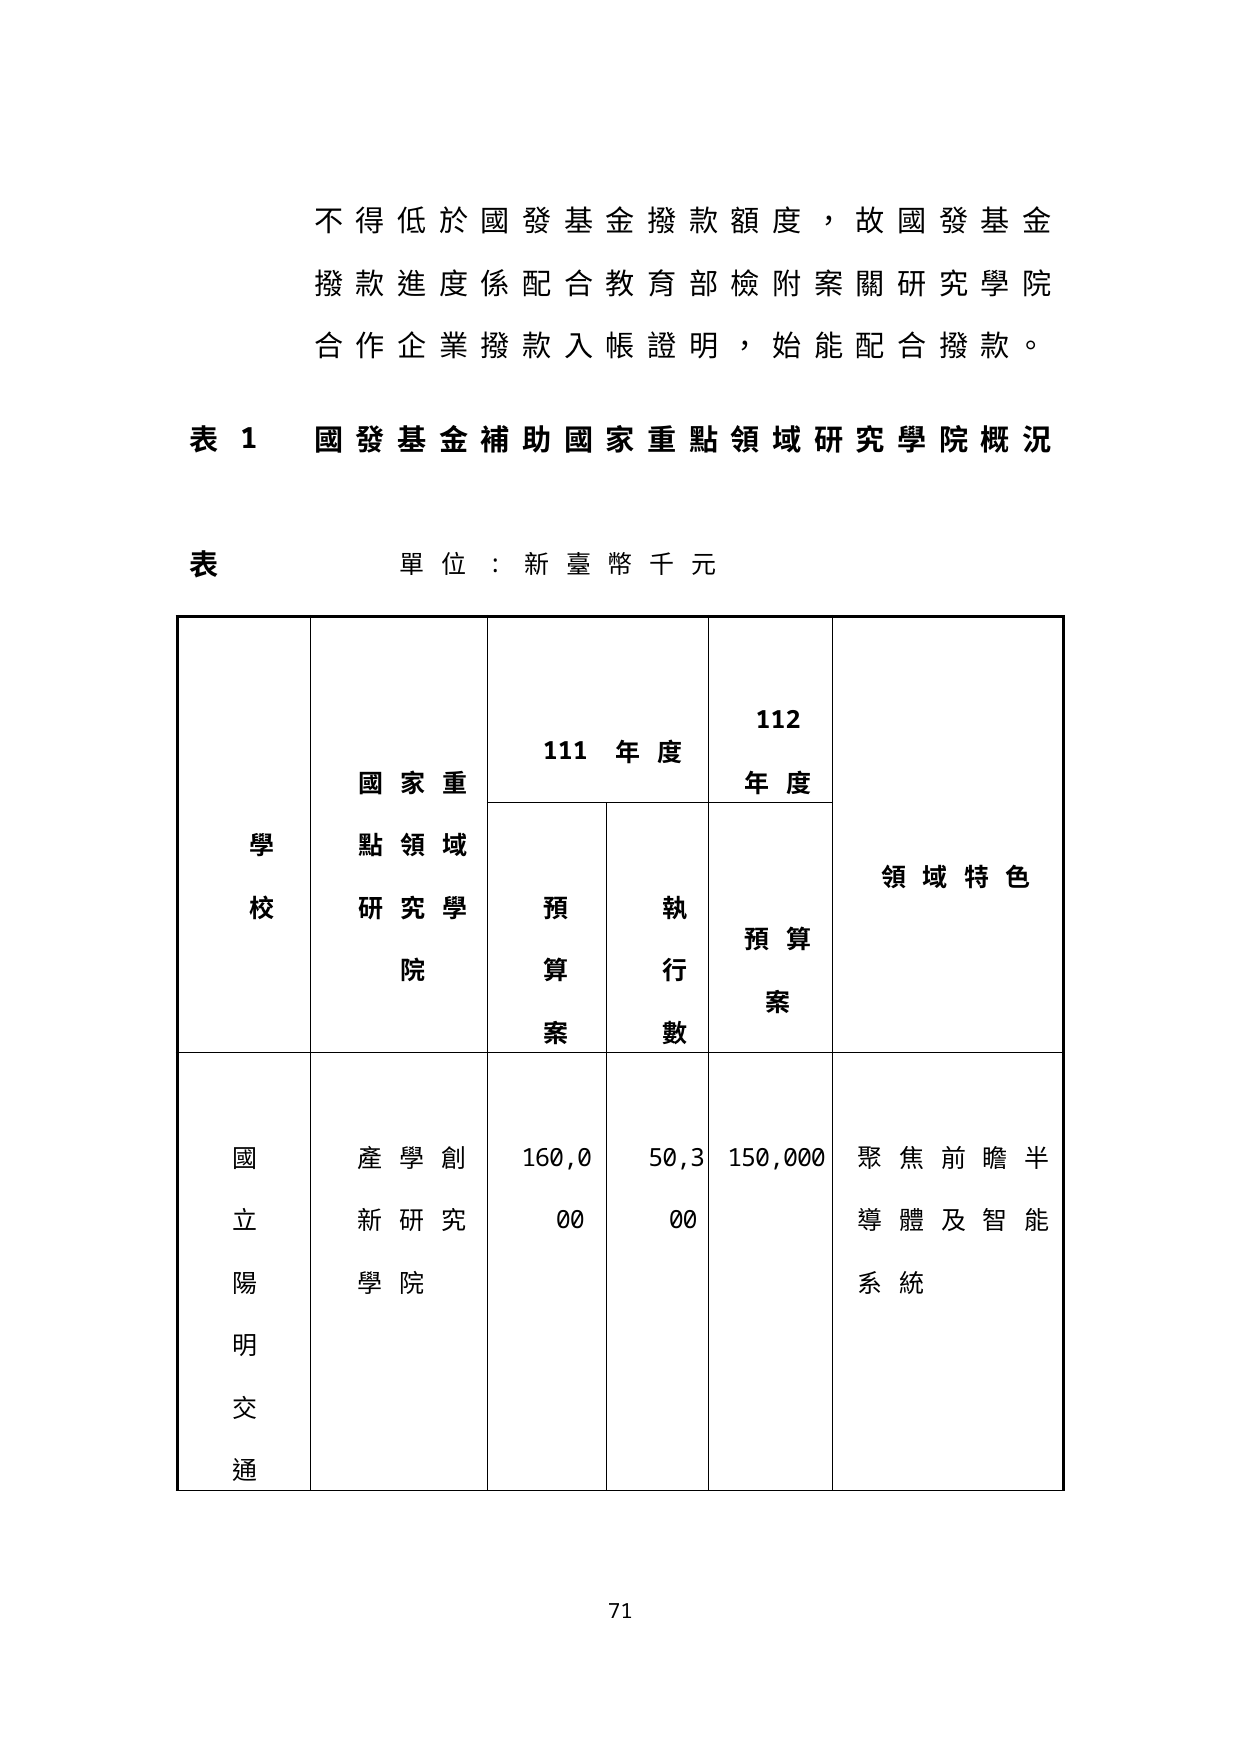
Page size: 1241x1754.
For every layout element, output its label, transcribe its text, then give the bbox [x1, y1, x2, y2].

table_cell 150,000 [709, 1053, 832, 1490]
table_cell 50,300 [607, 1053, 708, 1490]
table_header 領域特色 [833, 618, 1062, 1052]
table_header 112年度 [709, 618, 832, 802]
table_cell 國立陽明交通 [179, 1053, 310, 1490]
table_cell 預算案 [709, 803, 832, 1052]
table_header 111年度 [488, 618, 708, 802]
text 表1 國發基金補助國家重點領域研究學院概況表 單位:新臺幣千元 [183, 365, 1058, 615]
table_cell 執行數 [607, 803, 708, 1052]
table_cell 產學創新研究學院 [311, 1053, 487, 1490]
table_cell 聚焦前瞻半導體及智能系統 [833, 1053, 1062, 1490]
table_header 國家重點領域 研究學院 [311, 618, 487, 1052]
table_cell 預算案 [488, 803, 606, 1052]
table_cell 160,000 [488, 1053, 606, 1490]
table_header 學校 [179, 618, 310, 1052]
text 不得低於國發基金撥款額度，故國發基金撥款進度係配合教育部檢附案關研究學院合作企業撥款入帳證明，始能配合撥款。 [271, 177, 1058, 365]
